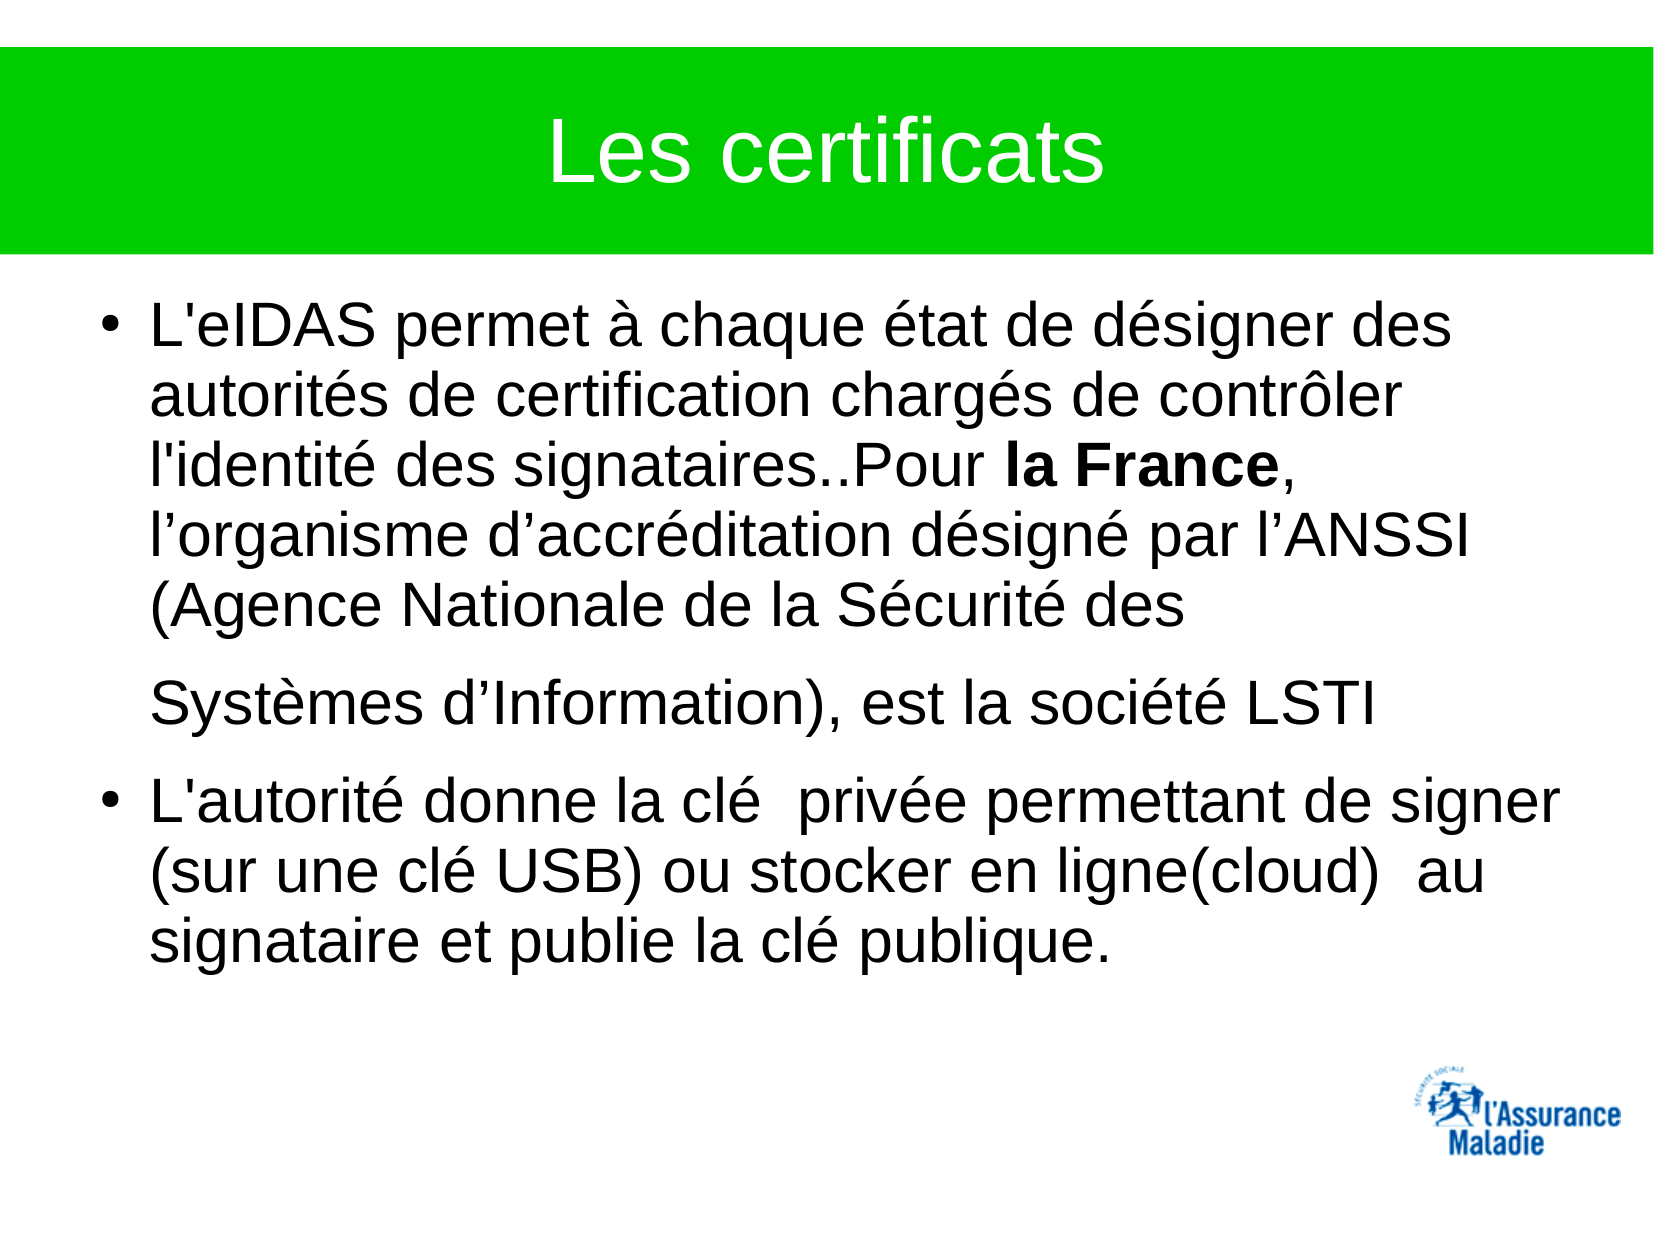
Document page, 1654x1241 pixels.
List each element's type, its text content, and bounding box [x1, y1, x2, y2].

picture [1393, 1062, 1621, 1157]
list L'eIDAS permet à chaque état de désigner des autorités de certification chargés de contrôler l'identité des signataires..Pour la France, l’organisme d’accréditation désigné par l’ANSSI (Agence Nationale de la Sécurité des Systèmes d’Information), est la société LSTI L'autorité donne la clé privée permettant de signer (sur une clé USB) ou stocker en ligne(cloud) au signataire et publie la clé publique. [82, 290, 1571, 1010]
title Les certificats [0, 47, 1654, 255]
